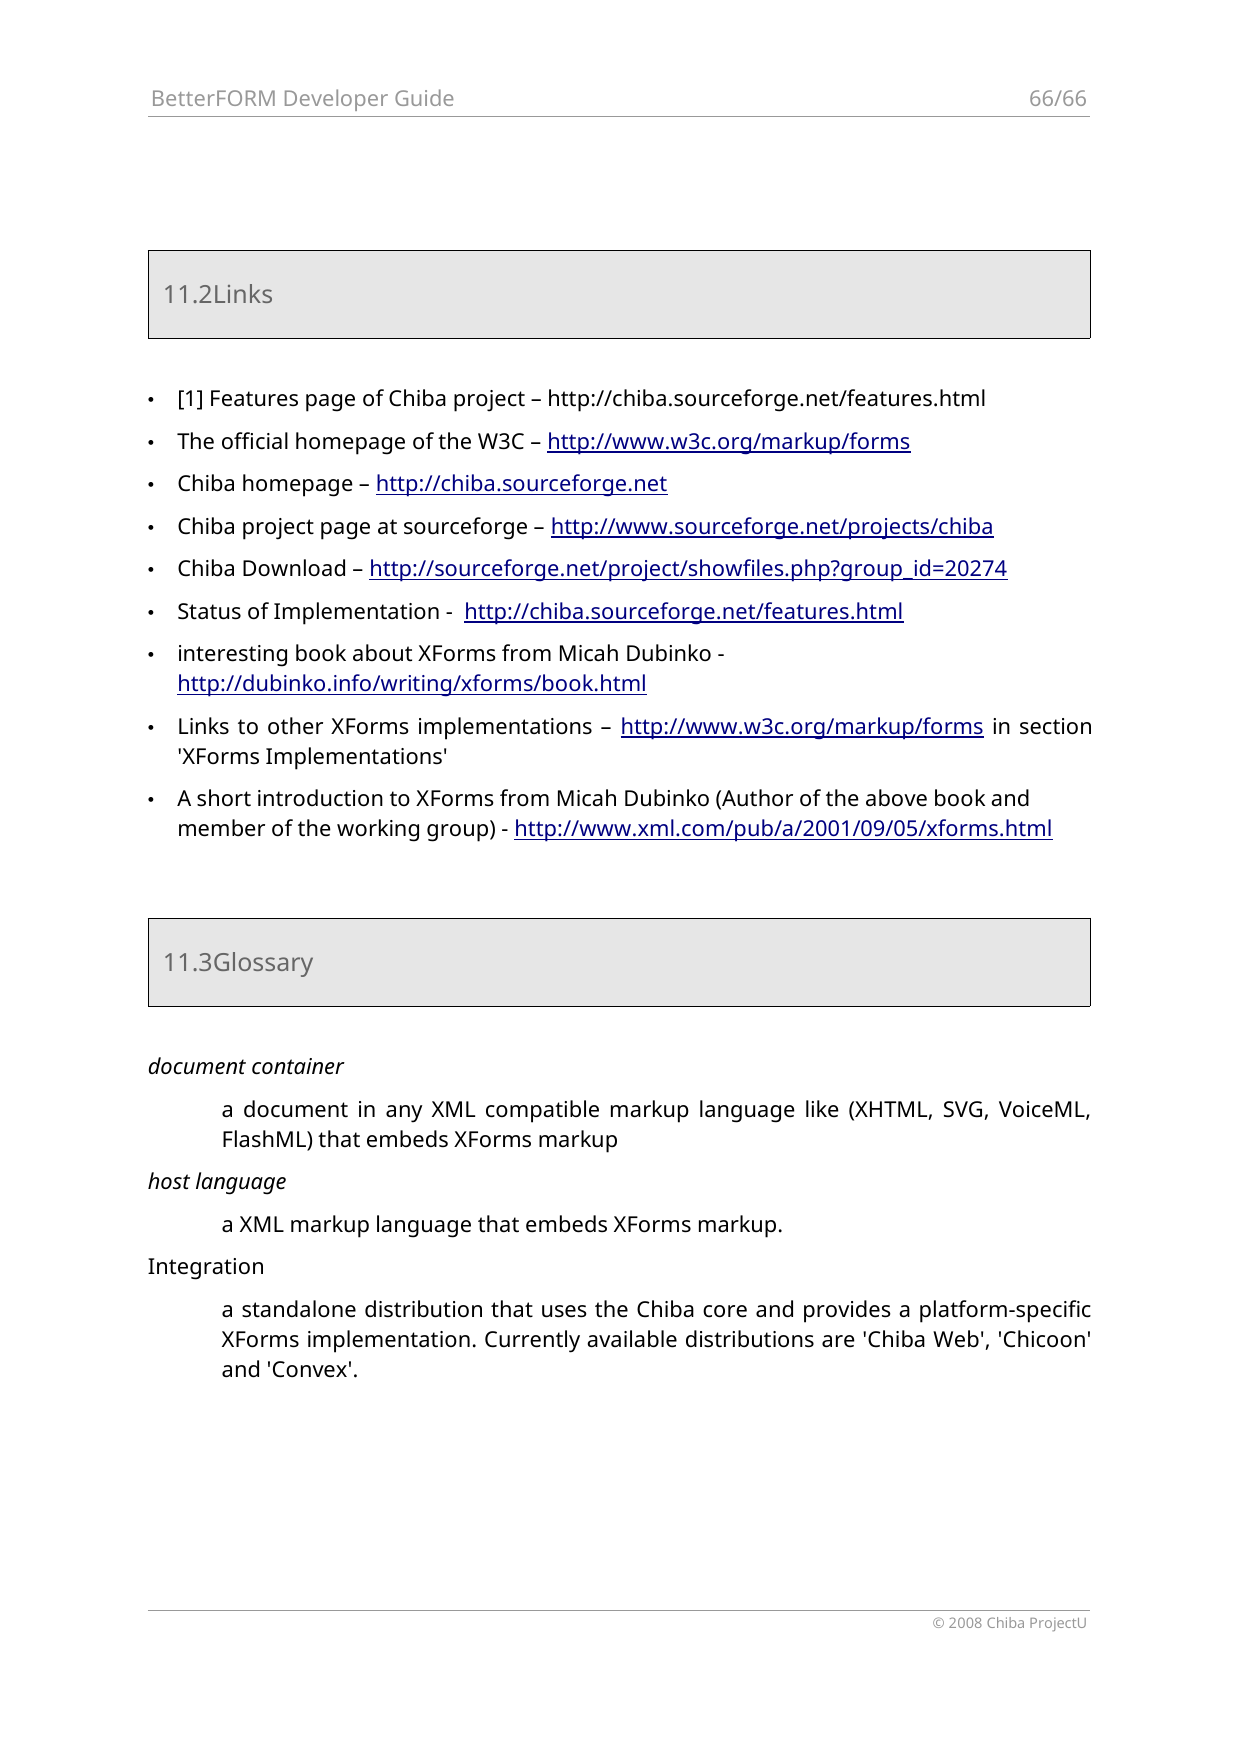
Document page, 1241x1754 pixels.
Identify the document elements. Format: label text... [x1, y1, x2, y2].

subtitle Glossary [149, 919, 1090, 1006]
text Integration [148, 1251, 1090, 1281]
list Links to other XForms implementations – http://www.w3c.org/markup/forms in section 'XForms Implementations' [148, 711, 1093, 771]
list Chiba Download – http://sourceforge.net/project/showfiles.php?group_id=20274 [148, 553, 1093, 583]
text host language [148, 1166, 1093, 1196]
list [1] Features page of Chiba project – http://chiba.sourceforge.net/features.html [148, 383, 1093, 413]
text a XML markup language that embeds XForms markup. [148, 1208, 1093, 1238]
text a document in any XML compatible markup language like (XHTML, SVG, VoiceML, FlashML) that embeds XForms markup [221, 1093, 1093, 1153]
subtitle Links [149, 251, 1090, 338]
list Chiba project page at sourceforge – http://www.sourceforge.net/projects/chiba [148, 511, 1093, 541]
list Status of Implementation - http://chiba.sourceforge.net/features.html [148, 596, 1093, 626]
text a standalone distribution that uses the Chiba core and provides a platform-specific XForms implementation. Currently available distributions are 'Chiba Web', 'Chicoon' and 'Convex'. [221, 1293, 1093, 1383]
list interesting book about XForms from Micah Dubinko - http://dubinko.info/writing/xforms/book.html [148, 638, 1093, 698]
list The official homepage of the W3C – http://www.w3c.org/markup/forms [148, 426, 1093, 456]
text document container [148, 1051, 1093, 1081]
list Chiba homepage – http://chiba.sourceforge.net [148, 468, 1093, 498]
list A short introduction to XForms from Micah Dubinko (Author of the above book and member of the working group) - http://www.xml.com/pub/a/2001/09/05/xforms.html [148, 783, 1093, 843]
